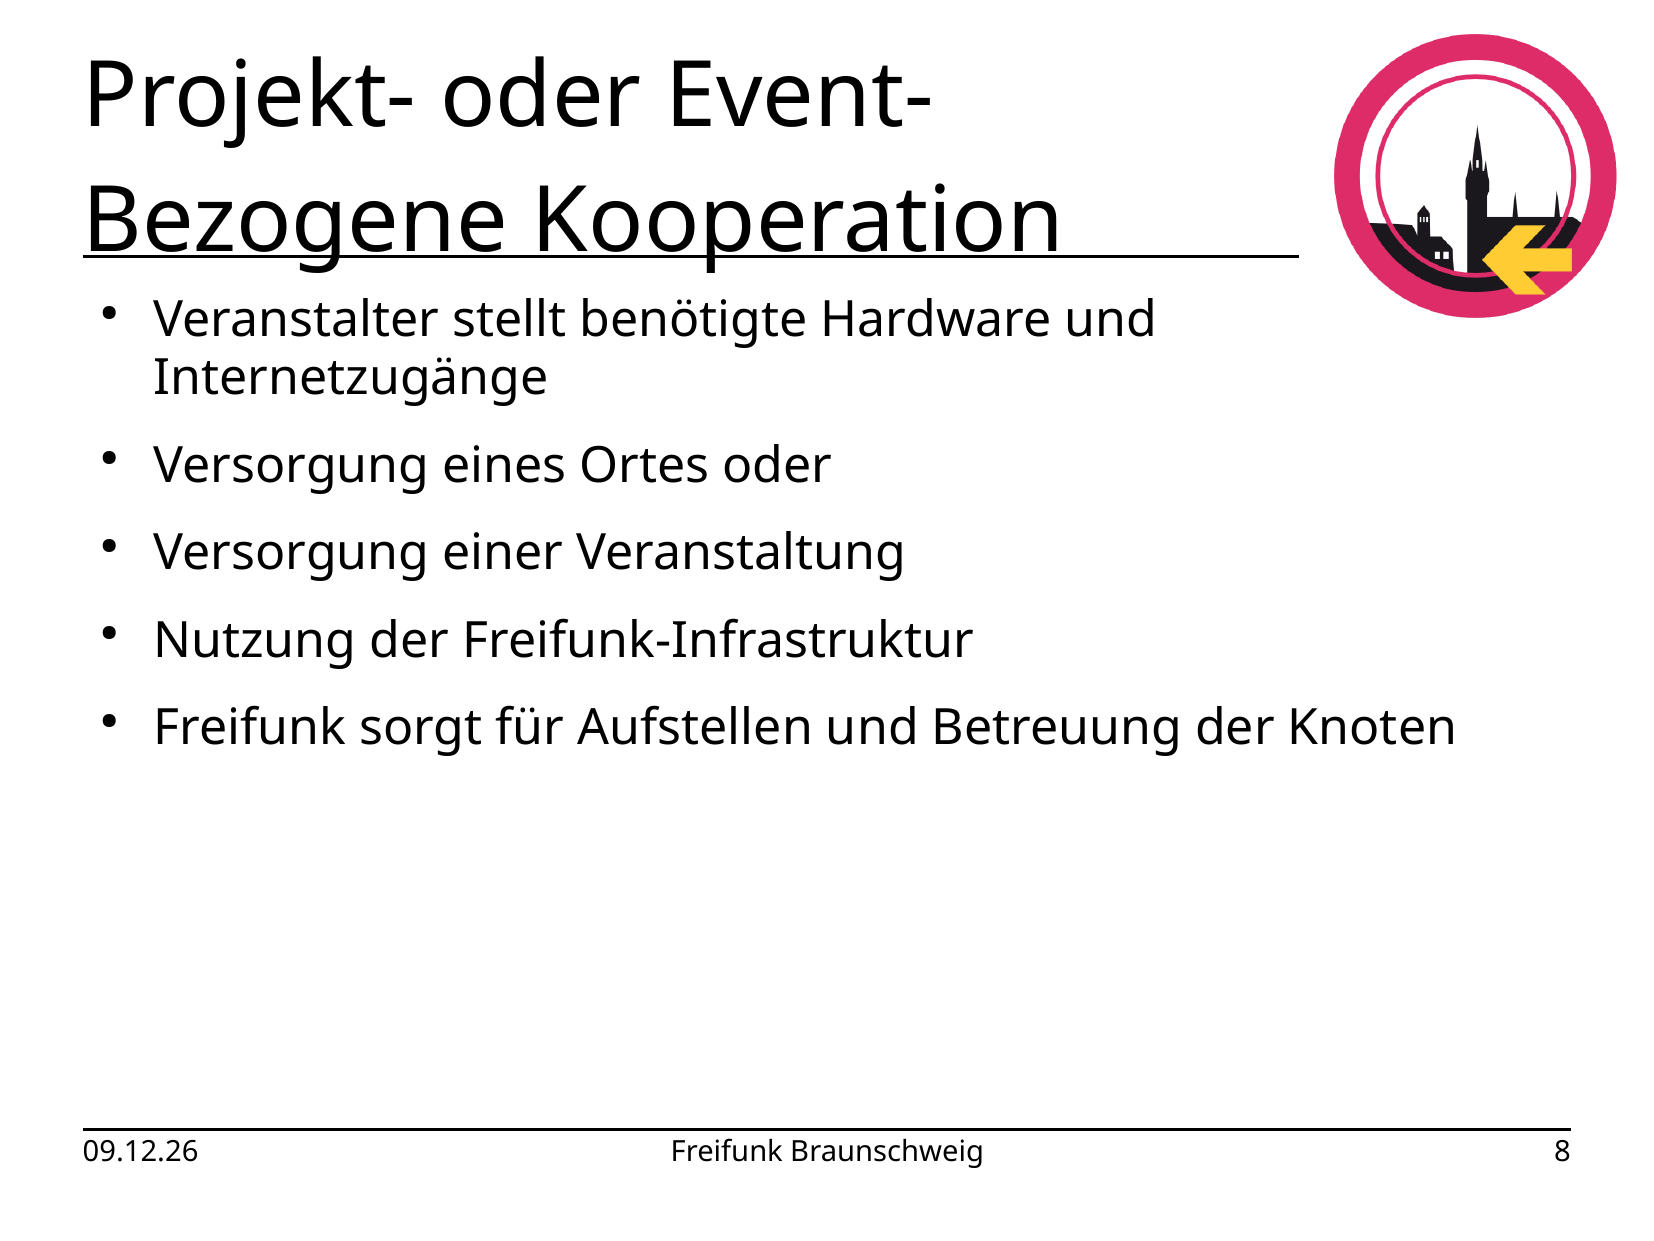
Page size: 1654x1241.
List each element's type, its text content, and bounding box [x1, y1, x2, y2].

list Veranstalter stellt benötigte Hardware und Internetzugänge Versorgung eines Ortes oder Versorgung einer Veranstaltung Nutzung der Freifunk-Infrastruktur Freifunk sorgt für Aufstellen und Betreuung der Knoten [82, 290, 1538, 1010]
title Projekt- oder Event-Bezogene Kooperation [82, 45, 1300, 261]
picture [1331, 32, 1619, 319]
